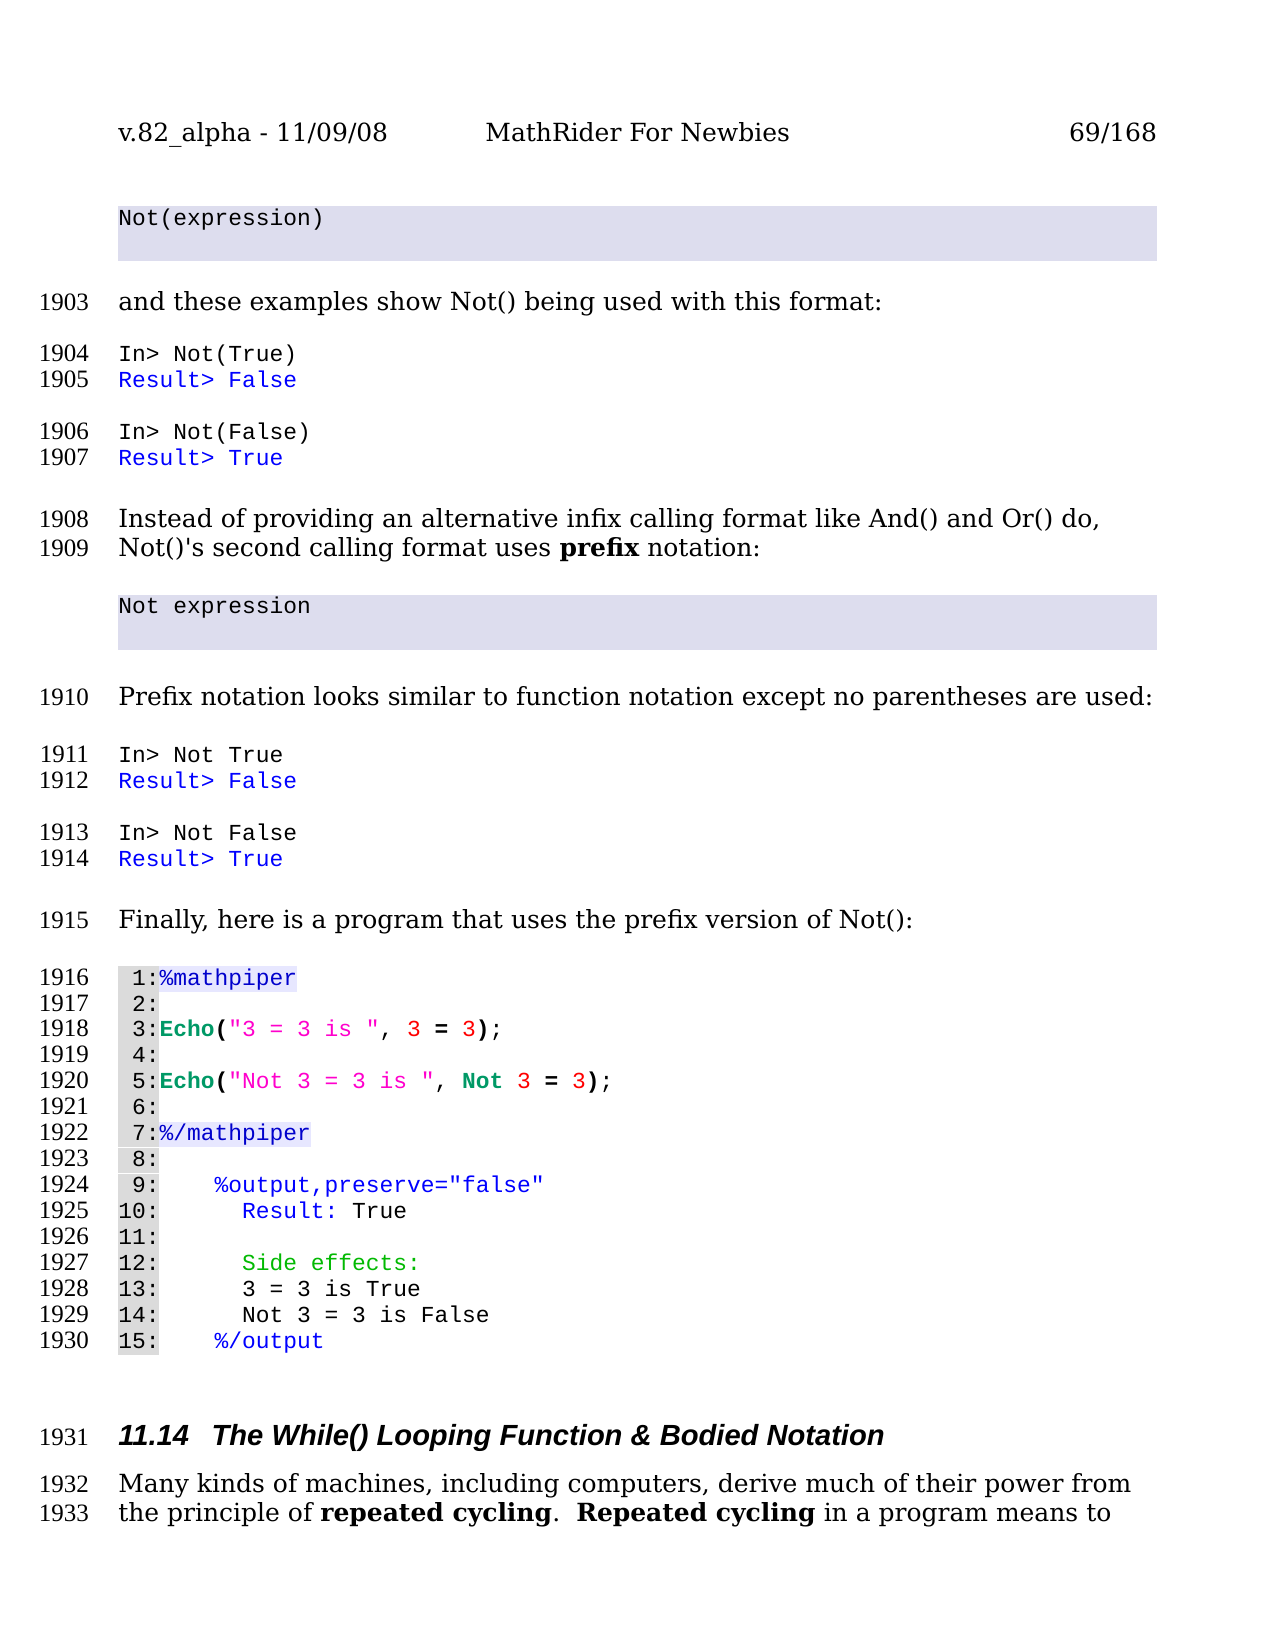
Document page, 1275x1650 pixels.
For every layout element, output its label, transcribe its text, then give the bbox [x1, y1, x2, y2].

text Prefix notation looks similar to function notation except no parentheses are used: [118, 682, 1157, 711]
text 9: %output,preserve="false" [118, 1173, 1157, 1199]
text 13: 3 = 3 is True [118, 1277, 1157, 1303]
text Instead of providing an alternative infix calling format like And() and Or() do, Not()'s second calling format uses prefix notation: [118, 504, 1157, 563]
text In> Not False [118, 821, 1157, 847]
text 14: Not 3 = 3 is False [118, 1303, 1157, 1329]
text 1:%mathpiper [118, 966, 1157, 992]
text In> Not True [118, 743, 1157, 769]
text and these examples show Not() being used with this format: [118, 287, 1157, 316]
text Result> False [118, 368, 1157, 394]
text 6: [118, 1096, 1157, 1122]
text Result> True [118, 446, 1157, 472]
text 7:%/mathpiper [118, 1122, 1157, 1147]
text In> Not(True) [118, 342, 1157, 368]
text 3:Echo("3 = 3 is ", 3 = 3); [118, 1018, 1157, 1044]
text 2: [118, 992, 1157, 1018]
text Result> False [118, 769, 1157, 795]
text Many kinds of machines, including computers, derive much of their power from the principle of repeated cycling. Repeated cycling in a program means to [118, 1469, 1157, 1528]
text 5:Echo("Not 3 = 3 is ", Not 3 = 3); [118, 1070, 1157, 1096]
subtitle The While() Looping Function & Bodied Notation [118, 1417, 1157, 1451]
text 4: [118, 1044, 1157, 1070]
text 8: [118, 1147, 1157, 1173]
text In> Not(False) [118, 420, 1157, 446]
text Finally, here is a program that uses the prefix version of Not(): [118, 905, 1157, 934]
table_header Not expression [118, 595, 1157, 650]
text 10: Result: True [118, 1199, 1157, 1225]
text Result> True [118, 847, 1157, 873]
text 15: %/output [118, 1329, 1157, 1355]
table_header Not(expression) [118, 206, 1157, 261]
text 11: [118, 1225, 1157, 1251]
text 12: Side effects: [118, 1251, 1157, 1277]
